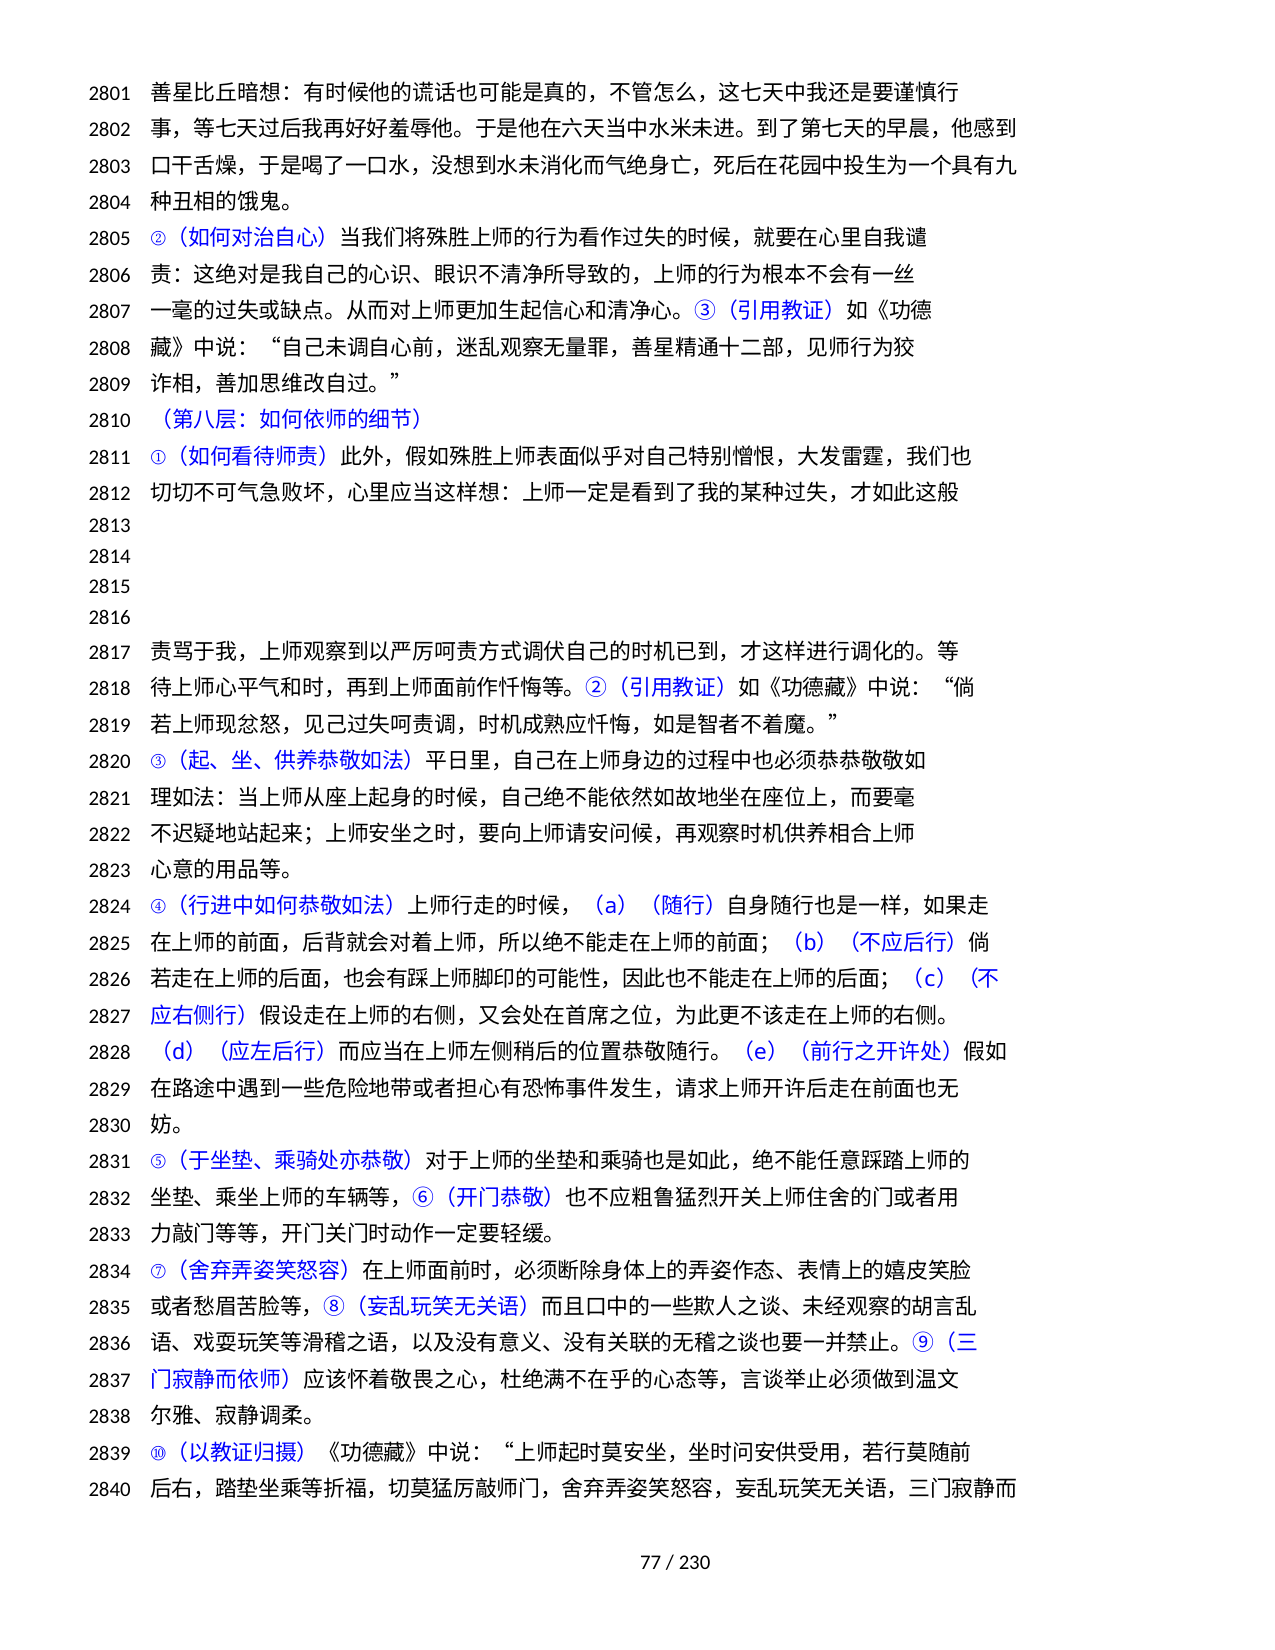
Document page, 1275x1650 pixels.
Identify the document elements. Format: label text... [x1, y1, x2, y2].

text ⑤（于坐垫、乘骑处亦恭敬）对于上师的坐垫和乘骑也是如此，绝不能任意踩踏上师的 [150, 1143, 1200, 1175]
text 待上师心平气和时，再到上师面前作忏悔等。②（引用教证）如《功德藏》中说：“倘 [150, 670, 1200, 702]
text （d）（应左后行）而应当在上师左侧稍后的位置恭敬随行。（e）（前行之开许处）假如 [150, 1034, 1200, 1066]
text 种丑相的饿鬼。 [150, 184, 1200, 216]
text ⑩（以教证归摄）《功德藏》中说：“上师起时莫安坐，坐时问安供受用，若行莫随前 [150, 1434, 1200, 1466]
text 藏》中说：“自己未调自心前，迷乱观察无量罪，善星精通十二部，见师行为狡 [150, 329, 1200, 361]
text 坐垫、乘坐上师的车辆等，⑥（开门恭敬）也不应粗鲁猛烈开关上师住舍的门或者用 [150, 1180, 1200, 1212]
text 后右，踏垫坐乘等折福，切莫猛厉敲师门，舍弃弄姿笑怒容，妄乱玩笑无关语，三门寂静而 [150, 1471, 1200, 1503]
text 一毫的过失或缺点。从而对上师更加生起信心和清净心。③（引用教证）如《功德 [150, 293, 1200, 325]
text 理如法：当上师从座上起身的时候，自己绝不能依然如故地坐在座位上，而要毫 [150, 779, 1200, 811]
text 在路途中遇到一些危险地带或者担心有恐怖事件发生，请求上师开许后走在前面也无 [150, 1071, 1200, 1102]
text 事，等七天过后我再好好羞辱他。于是他在六天当中水米未进。到了第七天的早晨，他感到 [150, 111, 1200, 143]
text 若走在上师的后面，也会有踩上师脚印的可能性，因此也不能走在上师的后面；（c）（不 [150, 961, 1200, 993]
text ②（如何对治自心）当我们将殊胜上师的行为看作过失的时候，就要在心里自我谴 [150, 220, 1200, 252]
text 切切不可气急败坏，心里应当这样想：上师一定是看到了我的某种过失，才如此这般 [150, 475, 1200, 507]
text 力敲门等等，开门关门时动作一定要轻缓。 [150, 1216, 1200, 1248]
text ③（起、坐、供养恭敬如法）平日里，自己在上师身边的过程中也必须恭恭敬敬如 [150, 743, 1200, 775]
text 诈相，善加思维改自过。” [150, 366, 1200, 398]
text 语、戏耍玩笑等滑稽之语，以及没有意义、没有关联的无稽之谈也要一并禁止。⑨（三 [150, 1325, 1200, 1357]
text 妨。 [150, 1107, 1200, 1139]
text 不迟疑地站起来；上师安坐之时，要向上师请安问候，再观察时机供养相合上师 [150, 816, 1200, 847]
text 善星比丘暗想：有时候他的谎话也可能是真的，不管怎么，这七天中我还是要谨慎行 [150, 75, 1200, 107]
text ⑦（舍弃弄姿笑怒容）在上师面前时，必须断除身体上的弄姿作态、表情上的嬉皮笑脸 [150, 1253, 1200, 1284]
text 责：这绝对是我自己的心识、眼识不清净所导致的，上师的行为根本不会有一丝 [150, 257, 1200, 288]
text ④（行进中如何恭敬如法）上师行走的时候，（a）（随行）自身随行也是一样，如果走 [150, 888, 1200, 920]
text 若上师现忿怒，见己过失呵责调，时机成熟应忏悔，如是智者不着魔。” [150, 707, 1200, 738]
text 门寂静而依师）应该怀着敬畏之心，杜绝满不在乎的心态等，言谈举止必须做到温文 [150, 1362, 1200, 1393]
text 口干舌燥，于是喝了一口水，没想到水未消化而气绝身亡，死后在花园中投生为一个具有九 [150, 148, 1200, 179]
text 在上师的前面，后背就会对着上师，所以绝不能走在上师的前面；（b）（不应后行）倘 [150, 925, 1200, 957]
text （第八层：如何依师的细节） [150, 402, 1200, 434]
text 心意的用品等。 [150, 852, 1200, 884]
text 或者愁眉苦脸等，⑧（妄乱玩笑无关语）而且口中的一些欺人之谈、未经观察的胡言乱 [150, 1289, 1200, 1321]
text 尔雅、寂静调柔。 [150, 1398, 1200, 1430]
text 责骂于我，上师观察到以严厉呵责方式调伏自己的时机已到，才这样进行调化的。等 [150, 634, 1200, 666]
text 应右侧行）假设走在上师的右侧，又会处在首席之位，为此更不该走在上师的右侧。 [150, 998, 1200, 1029]
text ①（如何看待师责）此外，假如殊胜上师表面似乎对自己特别憎恨，大发雷霆，我们也 [150, 439, 1200, 470]
